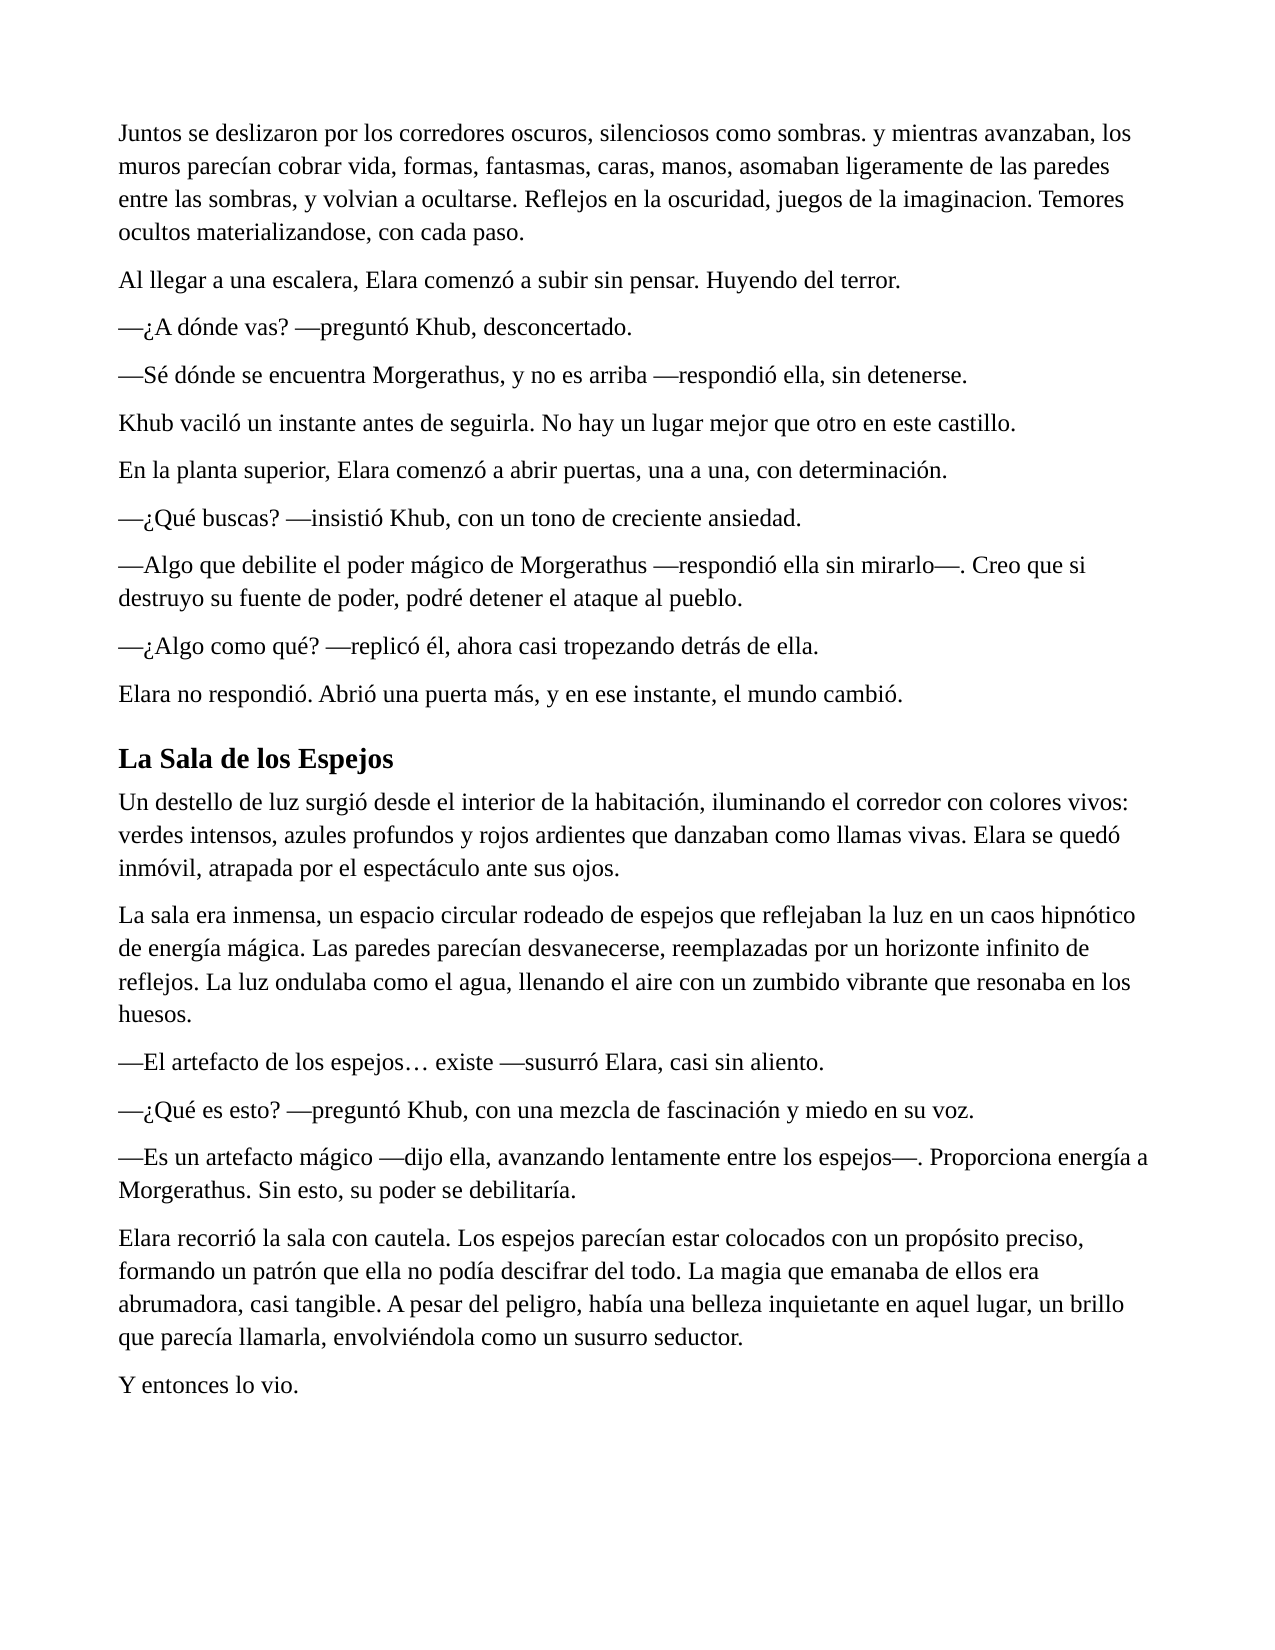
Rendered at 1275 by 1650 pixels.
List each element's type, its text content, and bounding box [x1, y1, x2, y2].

text —El artefacto de los espejos… existe —susurró Elara, casi sin aliento. [118, 1047, 1157, 1076]
text —¿A dónde vas? —preguntó Khub, desconcertado. [118, 312, 1157, 341]
subtitle La Sala de los Espejos [118, 741, 1157, 774]
text —¿Qué buscas? —insistió Khub, con un tono de creciente ansiedad. [118, 503, 1157, 532]
text —Es un artefacto mágico —dijo ella, avanzando lentamente entre los espejos—. Proporciona energía a Morgerathus. Sin esto, su poder se debilitaría. [118, 1142, 1157, 1204]
text Elara recorrió la sala con cautela. Los espejos parecían estar colocados con un propósito preciso, formando un patrón que ella no podía descifrar del todo. La magia que emanaba de ellos era abrumadora, casi tangible. A pesar del peligro, había una belleza inquietante en aquel lugar, un brillo que parecía llamarla, envolviéndola como un susurro seductor. [118, 1223, 1157, 1351]
text Khub vaciló un instante antes de seguirla. No hay un lugar mejor que otro en este castillo. [118, 408, 1157, 436]
text —¿Qué es esto? —preguntó Khub, con una mezcla de fascinación y miedo en su voz. [118, 1095, 1157, 1123]
text Al llegar a una escalera, Elara comenzó a subir sin pensar. Huyendo del terror. [118, 265, 1157, 293]
text En la planta superior, Elara comenzó a abrir puertas, una a una, con determinación. [118, 455, 1157, 484]
text La sala era inmensa, un espacio circular rodeado de espejos que reflejaban la luz en un caos hipnótico de energía mágica. Las paredes parecían desvanecerse, reemplazadas por un horizonte infinito de reflejos. La luz ondulaba como el agua, llenando el aire con un zumbido vibrante que resonaba en los huesos. [118, 901, 1157, 1028]
text —¿Algo como qué? —replicó él, ahora casi tropezando detrás de ella. [118, 631, 1157, 660]
text Juntos se deslizaron por los corredores oscuros, silenciosos como sombras. y mientras avanzaban, los muros parecían cobrar vida, formas, fantasmas, caras, manos, asomaban ligeramente de las paredes entre las sombras, y volvian a ocultarse. Reflejos en la oscuridad, juegos de la imaginacion. Temores ocultos materializandose, con cada paso. [118, 118, 1157, 246]
text Elara no respondió. Abrió una puerta más, y en ese instante, el mundo cambió. [118, 679, 1157, 707]
text Y entonces lo vio. [118, 1370, 1157, 1398]
text Un destello de luz surgió desde el interior de la habitación, iluminando el corredor con colores vivos: verdes intensos, azules profundos y rojos ardientes que danzaban como llamas vivas. Elara se quedó inmóvil, atrapada por el espectáculo ante sus ojos. [118, 787, 1157, 882]
text —Algo que debilite el poder mágico de Morgerathus —respondió ella sin mirarlo—. Creo que si destruyo su fuente de poder, podré detener el ataque al pueblo. [118, 550, 1157, 612]
text —Sé dónde se encuentra Morgerathus, y no es arriba —respondió ella, sin detenerse. [118, 360, 1157, 389]
